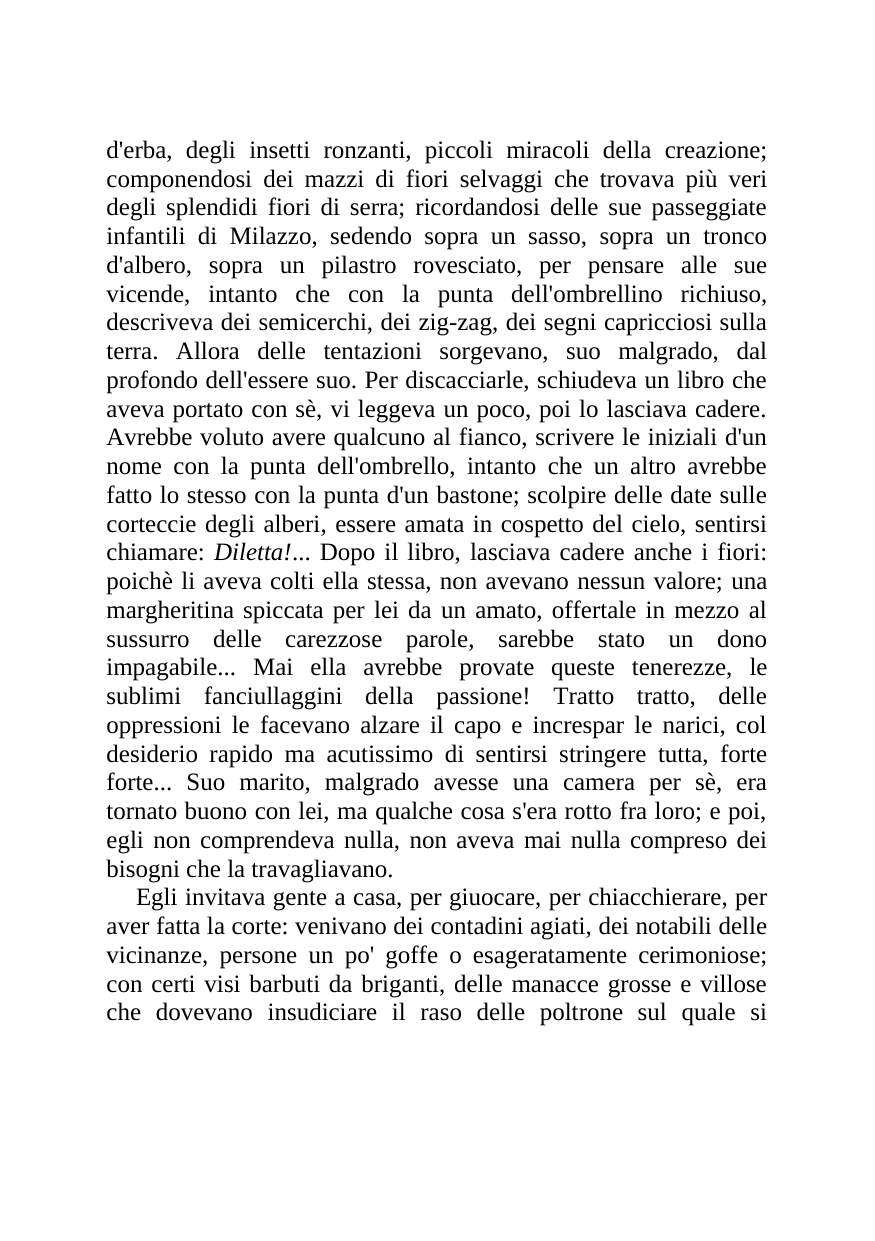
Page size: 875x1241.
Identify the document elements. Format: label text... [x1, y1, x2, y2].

text d'erba, degli insetti ronzanti, piccoli miracoli della creazione; componendosi dei mazzi di fiori selvaggi che trovava più veri degli splendidi fiori di serra; ricordandosi delle sue passeggiate infantili di Milazzo, sedendo sopra un sasso, sopra un tronco d'albero, sopra un pilastro rovesciato, per pensare alle sue vicende, intanto che con la punta dell'ombrellino richiuso, descriveva dei semicerchi, dei zig-zag, dei segni capricciosi sulla terra. Allora delle tentazioni sorgevano, suo malgrado, dal profondo dell'essere suo. Per discacciarle, schiudeva un libro che aveva portato con sè, vi leggeva un poco, poi lo lasciava cadere. Avrebbe voluto avere qualcuno al fianco, scrivere le iniziali d'un nome con la punta dell'ombrello, intanto che un altro avrebbe fatto lo stesso con la punta d'un bastone; scolpire delle date sulle corteccie degli alberi, essere amata in cospetto del cielo, sentirsi chiamare: Diletta!... Dopo il libro, lasciava cadere anche i fiori: poichè li aveva colti ella stessa, non avevano nessun valore; una margheritina spiccata per lei da un amato, offertale in mezzo al sussurro delle carezzose parole, sarebbe stato un dono impagabile... Mai ella avrebbe provate queste tenerezze, le sublimi fanciullaggini della passione! Tratto tratto, delle oppressioni le facevano alzare il capo e increspar le narici, col desiderio rapido ma acutissimo di sentirsi stringere tutta, forte forte... Suo marito, malgrado avesse una camera per sè, era tornato buono con lei, ma qualche cosa s'era rotto fra loro; e poi, egli non comprendeva nulla, non aveva mai nulla compreso dei bisogni che la travagliavano. [106, 135, 768, 882]
text Egli invitava gente a casa, per giuocare, per chiacchierare, per aver fatta la corte: venivano dei contadini agiati, dei notabili delle vicinanze, persone un po' goffe o esageratamente cerimoniose; con certi visi barbuti da briganti, delle manacce grosse e villose che dovevano insudiciare il raso delle poltrone sul quale si [106, 882, 768, 1026]
